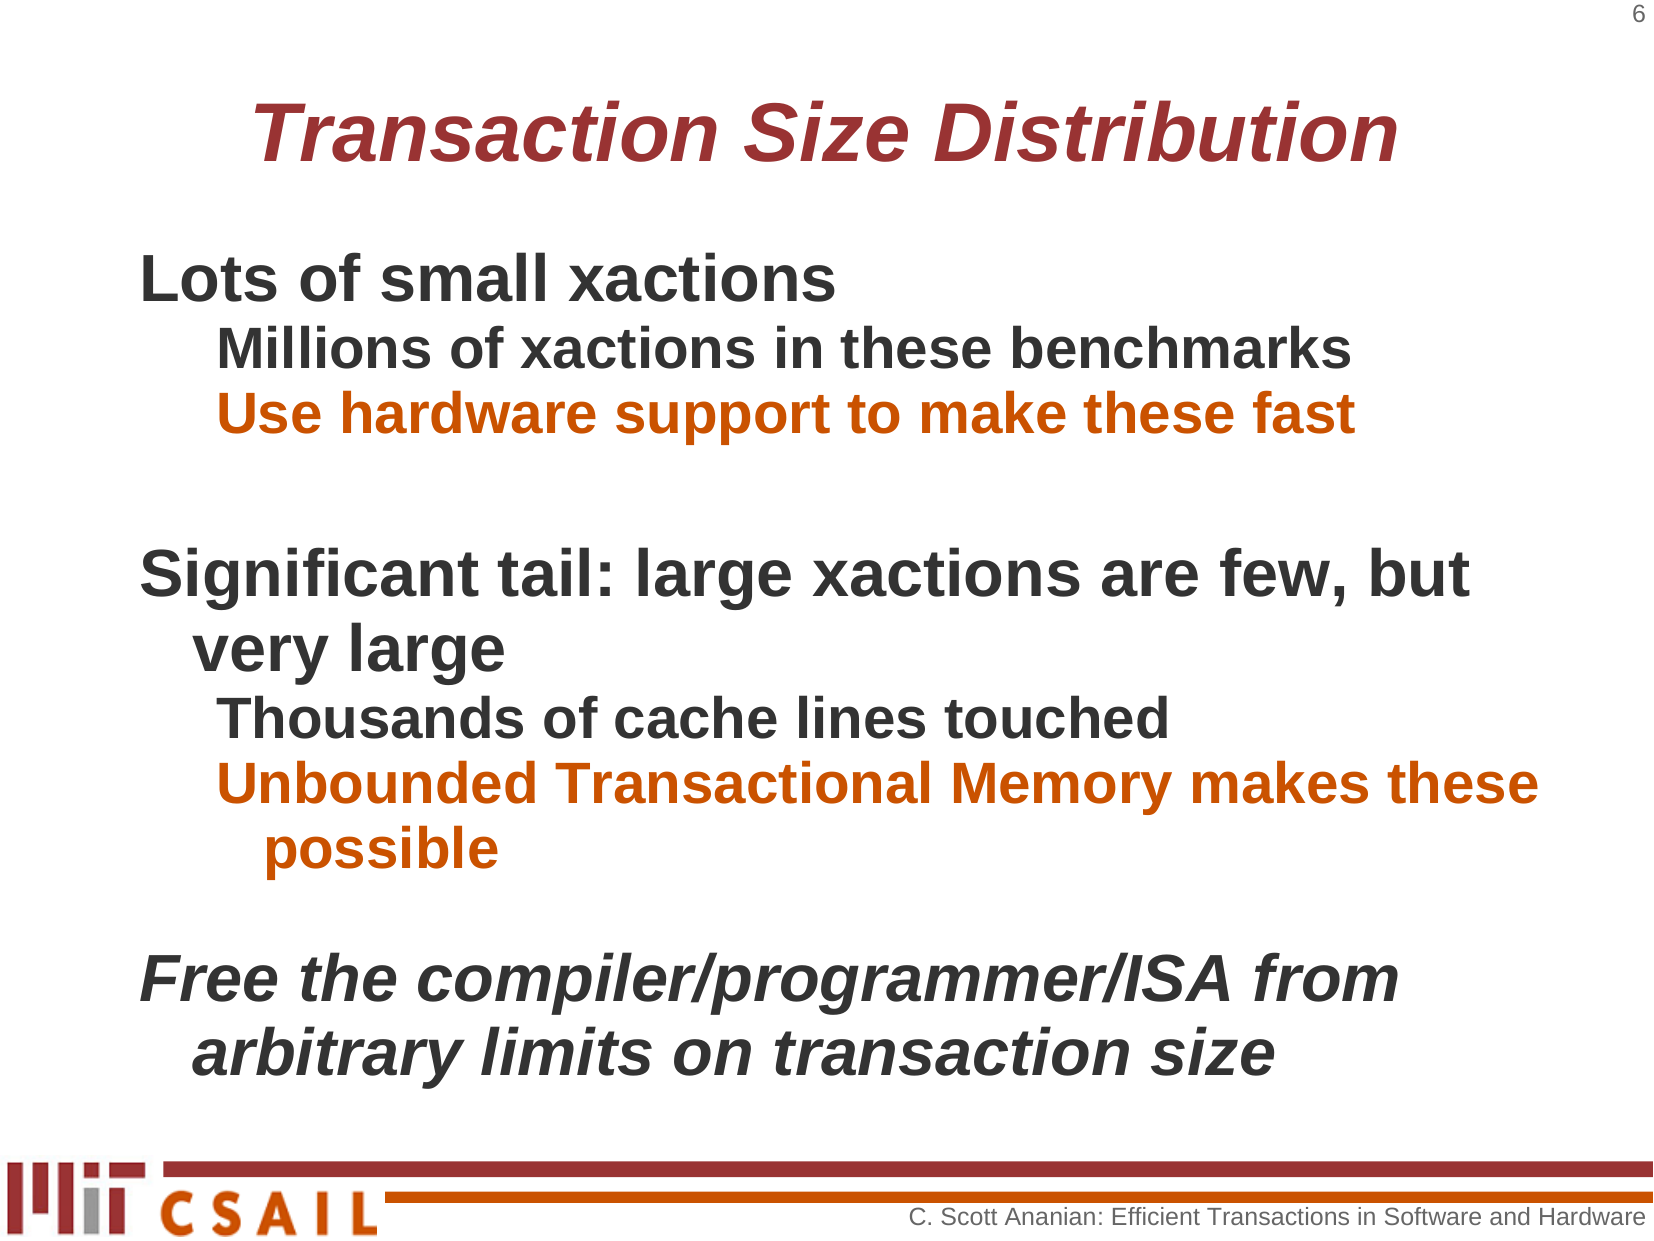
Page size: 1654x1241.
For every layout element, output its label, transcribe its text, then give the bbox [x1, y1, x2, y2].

list Lots of small xactions Millions of xactions in these benchmarks Use hardware support to make these fast Significant tail: large xactions are few, but very large Thousands of cache lines touched Unbounded Transactional Memory makes these possible Free the compiler/programmer/ISA from arbitrary limits on transaction size [121, 241, 1561, 1133]
title Transaction Size Distribution [51, 28, 1600, 237]
picture [0, 1155, 377, 1237]
